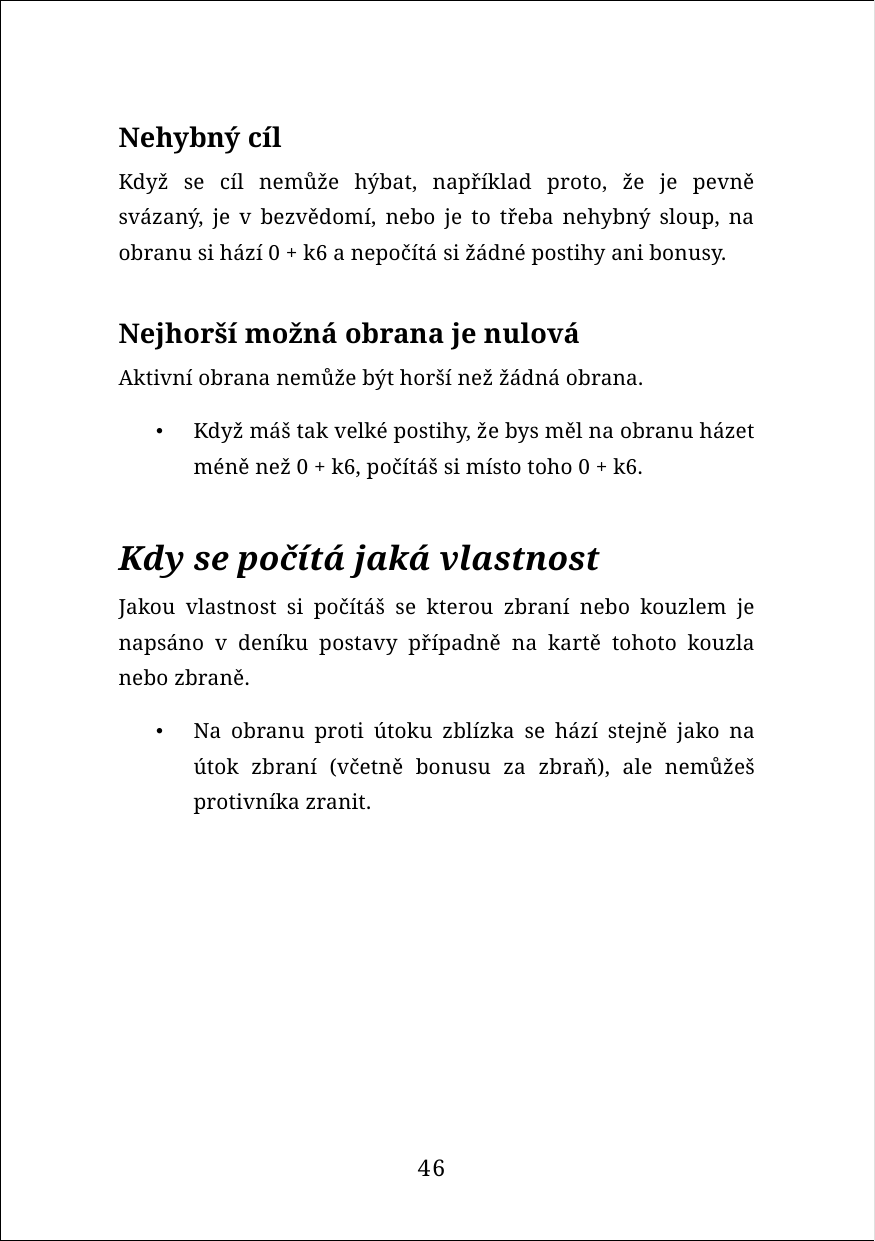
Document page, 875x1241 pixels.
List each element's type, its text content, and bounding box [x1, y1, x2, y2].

subtitle Nejhorší možná obrana je nulová [118, 315, 756, 352]
text Aktivní obrana nemůže být horší než žádná obrana. [118, 363, 756, 392]
subtitle Kdy se počítá jaká vlastnost [118, 535, 756, 580]
text Jakou vlastnost si počítáš se kterou zbraní nebo kouzlem je napsáno v deníku postavy případně na kartě tohoto kouzla nebo zbraně. [118, 592, 756, 692]
list Na obranu proti útoku zblízka se hází stejně jako na útok zbraní (včetně bonusu za zbraň), ale nemůžeš protivníka zranit. [156, 716, 756, 816]
list Když máš tak velké postihy, že bys měl na obranu házet méně než 0 + k6, počítáš si místo toho 0 + k6. [156, 417, 756, 481]
text Když se cíl nemůže hýbat, například proto, že je pevně svázaný, je v bezvědomí, nebo je to třeba nehybný sloup, na obranu si hází 0 + k6 a nepočítá si žádné postihy ani bonusy. [118, 167, 756, 266]
subtitle Nehybný cíl [118, 118, 756, 155]
